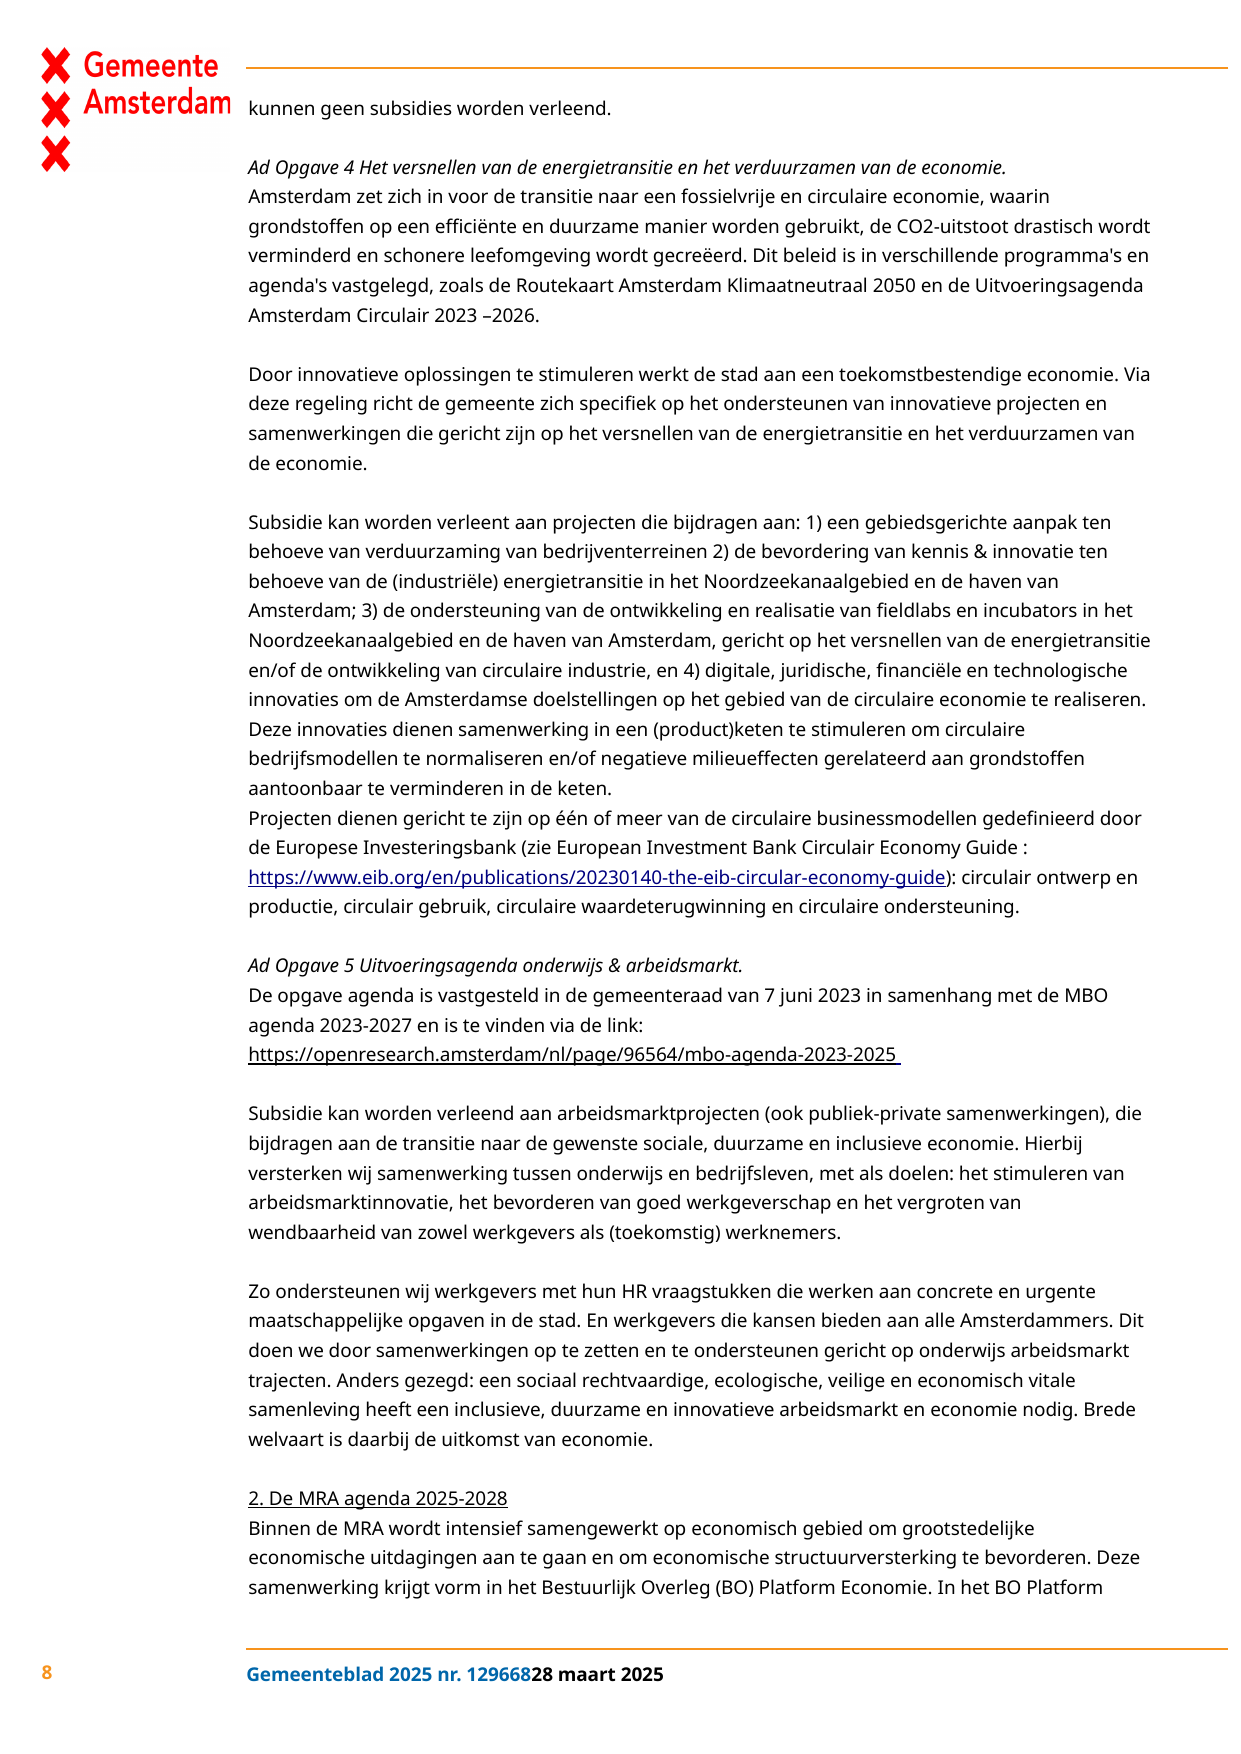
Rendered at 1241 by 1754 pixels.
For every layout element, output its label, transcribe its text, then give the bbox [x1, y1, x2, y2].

text Ad Opgave 4 Het versnellen van de energietransitie en het verduurzamen van de economie. [248, 154, 1152, 180]
text Amsterdam zet zich in voor de transitie naar een fossielvrije en circulaire economie, waarin grondstoffen op een efficiënte en duurzame manier worden gebruikt, de CO2-uitstoot drastisch wordt verminderd en schonere leefomgeving wordt gecreëerd. Dit beleid is in verschillende programma's en agenda's vastgelegd, zoals de Routekaart Amsterdam Klimaatneutraal 2050 en de Uitvoeringsagenda Amsterdam Circulair 2023 –2026. [248, 183, 1152, 328]
text Zo ondersteunen wij werkgevers met hun HR vraagstukken die werken aan concrete en urgente maatschappelijke opgaven in de stad. En werkgevers die kansen bieden aan alle Amsterdammers. Dit doen we door samenwerkingen op te zetten en te ondersteunen gericht op onderwijs arbeidsmarkt trajecten. Anders gezegd: een sociaal rechtvaardige, ecologische, veilige en economisch vitale samenleving heeft een inclusieve, duurzame en innovatieve arbeidsmarkt en economie nodig. Brede welvaart is daarbij de uitkomst van economie. [248, 1278, 1152, 1452]
text kunnen geen subsidies worden verleend. [248, 95, 1152, 121]
text Door innovatieve oplossingen te stimuleren werkt de stad aan een toekomstbestendige economie. Via deze regeling richt de gemeente zich specifiek op het ondersteunen van innovatieve projecten en samenwerkingen die gericht zijn op het versnellen van de energietransitie en het verduurzamen van de economie. [248, 361, 1152, 476]
text Projecten dienen gericht te zijn op één of meer van de circulaire businessmodellen gedefinieerd door de Europese Investeringsbank (zie European Investment Bank Circulair Economy Guide : https://www.eib.org/en/publications/20230140-the-eib-circular-economy-guide): circulair ontwerp en productie, circulair gebruik, circulaire waardeterugwinning en circulaire ondersteuning. [248, 805, 1152, 919]
text 2. De MRA agenda 2025-2028 [248, 1485, 1152, 1511]
text De opgave agenda is vastgesteld in de gemeenteraad van 7 juni 2023 in samenhang met de MBO agenda 2023-2027 en is te vinden via de link: [248, 982, 1152, 1038]
text https://openresearch.amsterdam/nl/page/96564/mbo-agenda-2023-2025 [248, 1041, 1152, 1067]
text Subsidie kan worden verleent aan projecten die bijdragen aan: 1) een gebiedsgerichte aanpak ten behoeve van verduurzaming van bedrijventerreinen 2) de bevordering van kennis & innovatie ten behoeve van de (industriële) energietransitie in het Noordzeekanaalgebied en de haven van Amsterdam; 3) de ondersteuning van de ontwikkeling en realisatie van fieldlabs en incubators in het Noordzeekanaalgebied en de haven van Amsterdam, gericht op het versnellen van de energietransitie en/of de ontwikkeling van circulaire industrie, en 4) digitale, juridische, financiële en technologische innovaties om de Amsterdamse doelstellingen op het gebied van de circulaire economie te realiseren. Deze innovaties dienen samenwerking in een (product)keten te stimuleren om circulaire bedrijfsmodellen te normaliseren en/of negatieve milieueffecten gerelateerd aan grondstoffen aantoonbaar te verminderen in de keten. [248, 509, 1152, 801]
text Subsidie kan worden verleend aan arbeidsmarktprojecten (ook publiek-private samenwerkingen), die bijdragen aan de transitie naar de gewenste sociale, duurzame en inclusieve economie. Hierbij versterken wij samenwerking tussen onderwijs en bedrijfsleven, met als doelen: het stimuleren van arbeidsmarktinnovatie, het bevorderen van goed werkgeverschap en het vergroten van wendbaarheid van zowel werkgevers als (toekomstig) werknemers. [248, 1101, 1152, 1245]
text Binnen de MRA wordt intensief samengewerkt op economisch gebied om grootstedelijke economische uitdagingen aan te gaan en om economische structuurversterking te bevorderen. Deze samenwerking krijgt vorm in het Bestuurlijk Overleg (BO) Platform Economie. In het BO Platform [248, 1515, 1152, 1600]
text Ad Opgave 5 Uitvoeringsagenda onderwijs & arbeidsmarkt. [248, 953, 1152, 978]
picture [41, 47, 231, 172]
